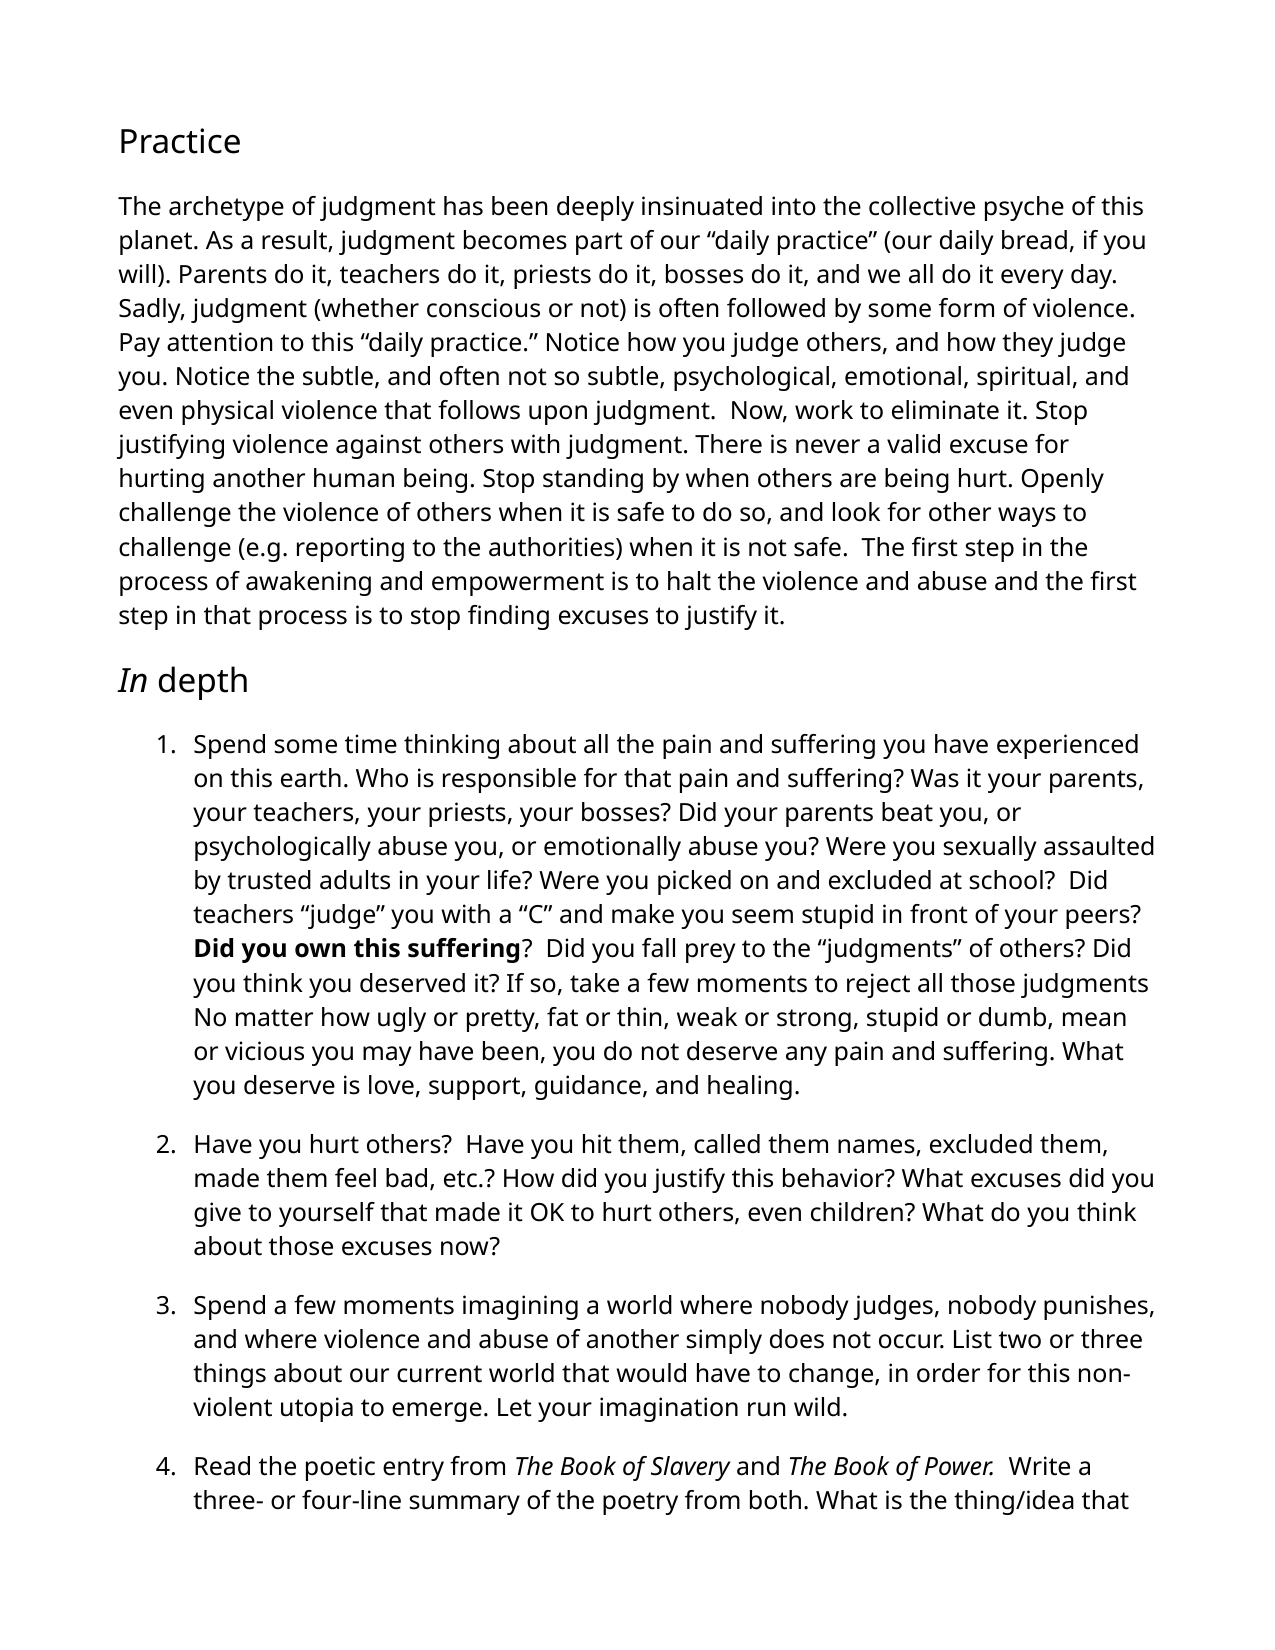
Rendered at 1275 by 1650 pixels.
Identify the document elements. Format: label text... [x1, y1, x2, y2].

subtitle Practice [118, 118, 1157, 163]
list Spend some time thinking about all the pain and suffering you have experienced on this earth. Who is responsible for that pain and suffering? Was it your parents, your teachers, your priests, your bosses? Did your parents beat you, or psychologically abuse you, or emotionally abuse you? Were you sexually assaulted by trusted adults in your life? Were you picked on and excluded at school? Did teachers “judge” you with a “C” and make you seem stupid in front of your peers? Did you own this suffering? Did you fall prey to the “judgments” of others? Did you think you deserved it? If so, take a few moments to reject all those judgments No matter how ugly or pretty, fat or thin, weak or strong, stupid or dumb, mean or vicious you may have been, you do not deserve any pain and suffering. What you deserve is love, support, guidance, and healing. [156, 727, 1157, 1101]
text The archetype of judgment has been deeply insinuated into the collective psyche of this planet. As a result, judgment becomes part of our “daily practice” (our daily bread, if you will). Parents do it, teachers do it, priests do it, bosses do it, and we all do it every day. Sadly, judgment (whether conscious or not) is often followed by some form of violence. Pay attention to this “daily practice.” Notice how you judge others, and how they judge you. Notice the subtle, and often not so subtle, psychological, emotional, spiritual, and even physical violence that follows upon judgment. Now, work to eliminate it. Stop justifying violence against others with judgment. There is never a valid excuse for hurting another human being. Stop standing by when others are being hurt. Openly challenge the violence of others when it is safe to do so, and look for other ways to challenge (e.g. reporting to the authorities) when it is not safe. The first step in the process of awakening and empowerment is to halt the violence and abuse and the first step in that process is to stop finding excuses to justify it. [118, 188, 1157, 631]
list Read the poetic entry from The Book of Slavery and The Book of Power. Write a three- or four-line summary of the poetry from both. What is the thing/idea that [156, 1449, 1157, 1517]
subtitle In depth [118, 656, 1157, 702]
list Have you hurt others? Have you hit them, called them names, excluded them, made them feel bad, etc.? How did you justify this behavior? What excuses did you give to yourself that made it OK to hurt others, even children? What do you think about those excuses now? [156, 1126, 1157, 1263]
list Spend a few moments imagining a world where nobody judges, nobody punishes, and where violence and abuse of another simply does not occur. List two or three things about our current world that would have to change, in order for this non-violent utopia to emerge. Let your imagination run wild. [156, 1288, 1157, 1424]
